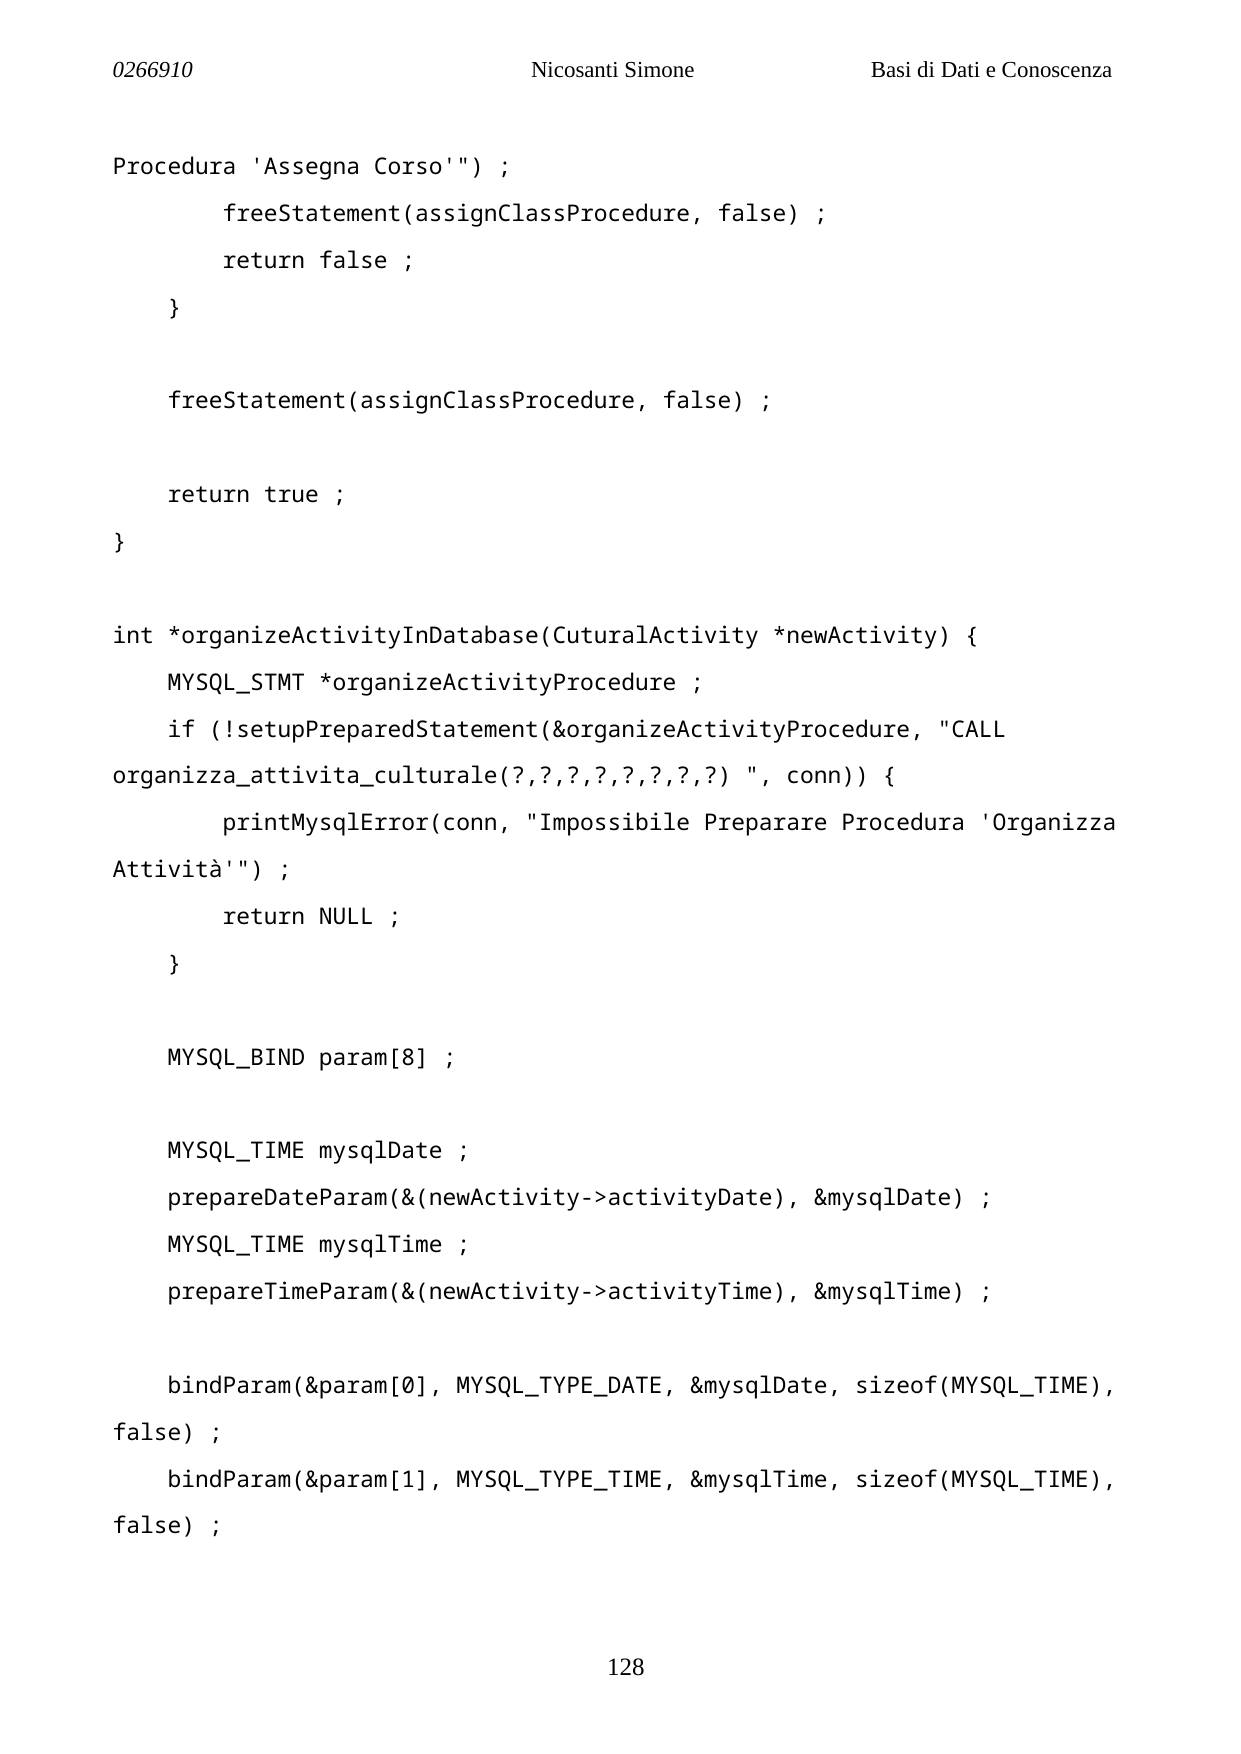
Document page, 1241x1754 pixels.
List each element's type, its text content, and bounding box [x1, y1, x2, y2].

text prepareDateParam(&(newActivity->activityDate), &mysqlDate) ; [112, 1181, 1128, 1212]
text freeStatement(assignClassProcedure, false) ; [112, 384, 1128, 416]
text MYSQL_TIME mysqlTime ; [112, 1228, 1128, 1259]
text return false ; [112, 244, 1128, 275]
text Procedura 'Assegna Corso'") ; [112, 150, 1128, 181]
text freeStatement(assignClassProcedure, false) ; [112, 197, 1128, 228]
text } [112, 291, 1128, 322]
text bindParam(&param[0], MYSQL_TYPE_DATE, &mysqlDate, sizeof(MYSQL_TIME), false) ; [112, 1369, 1128, 1447]
text return true ; [112, 478, 1128, 509]
text printMysqlError(conn, "Impossibile Preparare Procedura 'Organizza Attività'") ; [112, 806, 1128, 884]
text if (!setupPreparedStatement(&organizeActivityProcedure, "CALL organizza_attivita_culturale(?,?,?,?,?,?,?,?) ", conn)) { [112, 712, 1128, 791]
text prepareTimeParam(&(newActivity->activityTime), &mysqlTime) ; [112, 1275, 1128, 1306]
text } [112, 525, 1128, 556]
text MYSQL_STMT *organizeActivityProcedure ; [112, 666, 1128, 697]
text bindParam(&param[1], MYSQL_TYPE_TIME, &mysqlTime, sizeof(MYSQL_TIME), false) ; [112, 1462, 1128, 1541]
text MYSQL_BIND param[8] ; [112, 1041, 1128, 1072]
text int *organizeActivityInDatabase(CuturalActivity *newActivity) { [112, 619, 1128, 650]
text MYSQL_TIME mysqlDate ; [112, 1134, 1128, 1166]
text } [112, 947, 1128, 978]
text return NULL ; [112, 900, 1128, 931]
